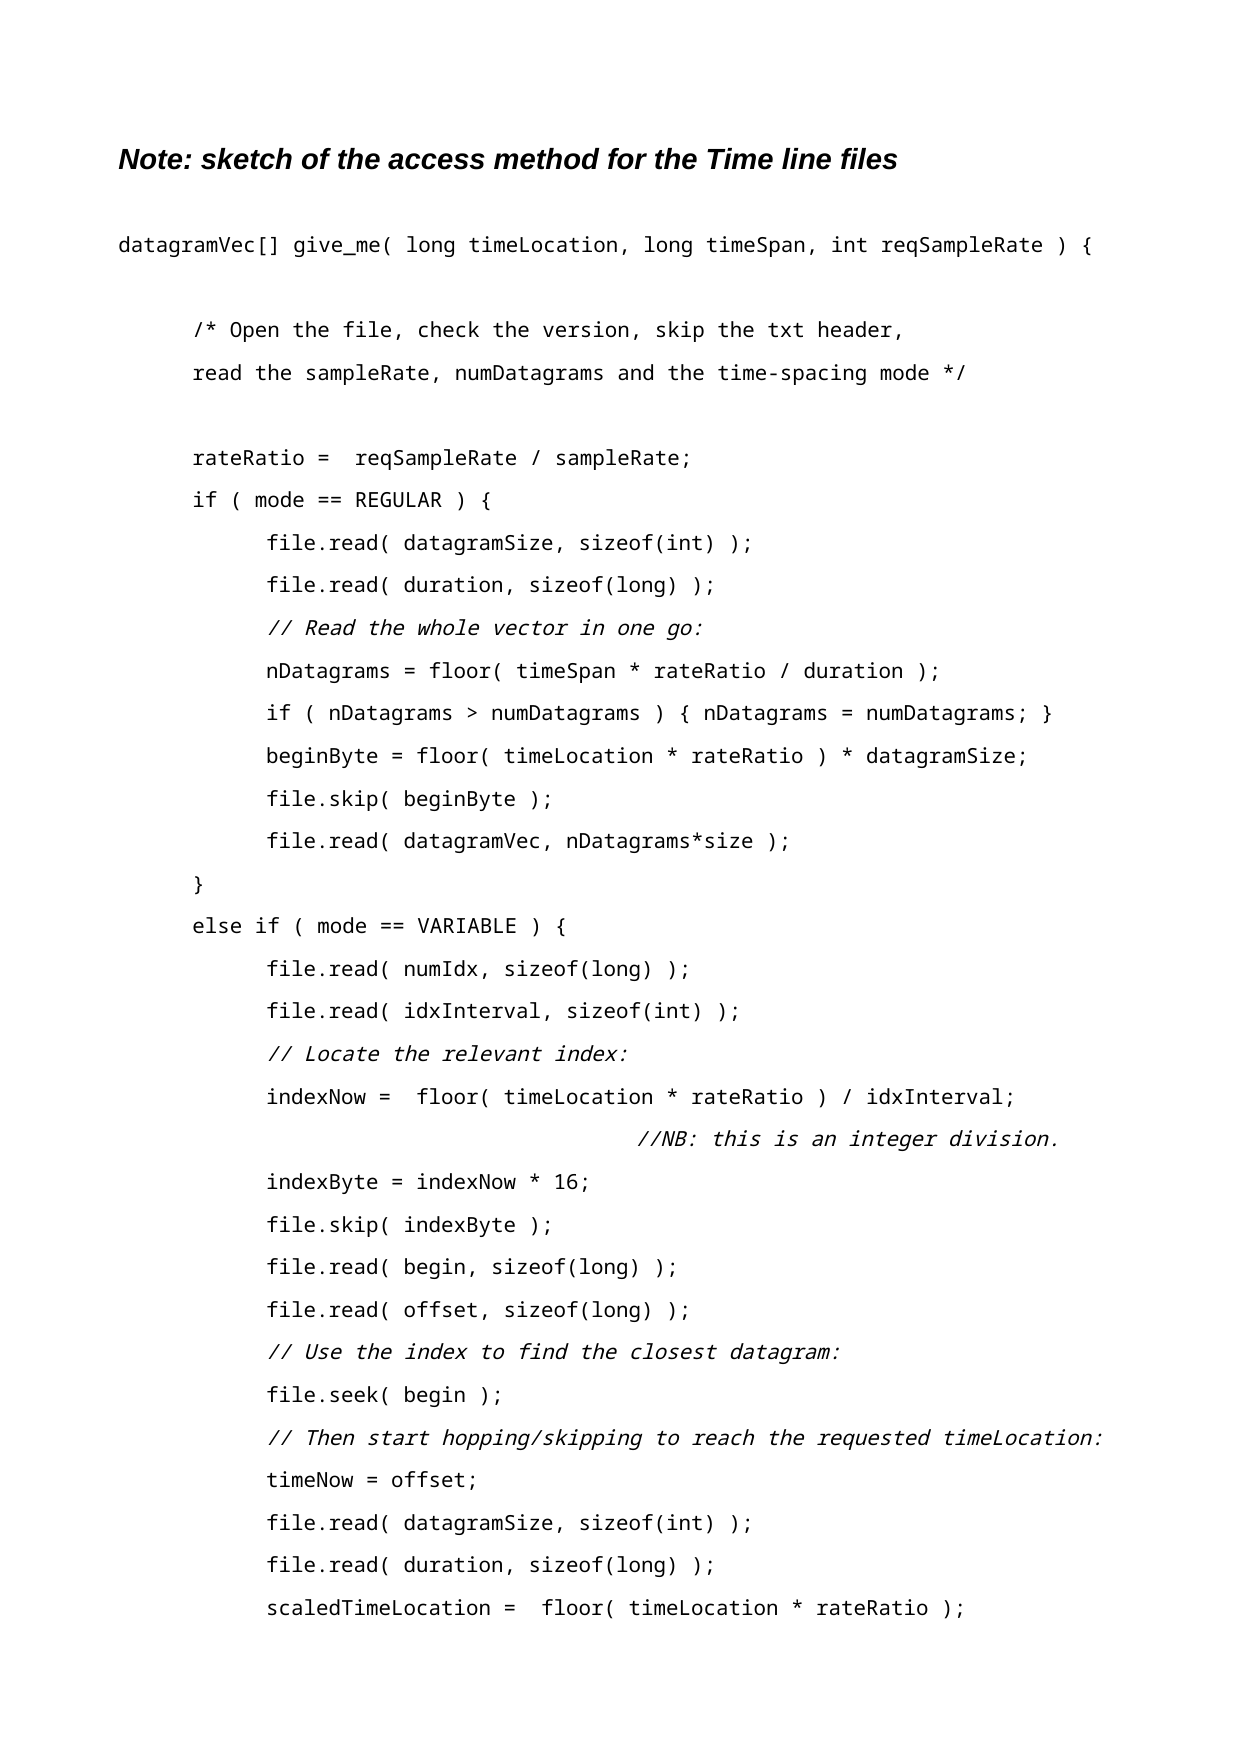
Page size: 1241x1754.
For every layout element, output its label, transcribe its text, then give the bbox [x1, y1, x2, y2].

text if ( nDatagrams > numDatagrams ) { nDatagrams = numDatagrams; } [118, 698, 1122, 727]
text beginByte = floor( timeLocation * rateRatio ) * datagramSize; [118, 741, 1122, 769]
text rateRatio = reqSampleRate / sampleRate; [118, 443, 1122, 471]
text file.read( datagramSize, sizeof(int) ); [118, 1508, 1122, 1536]
text } [118, 869, 1122, 897]
text datagramVec[] give_me( long timeLocation, long timeSpan, int reqSampleRate ) { [118, 230, 1122, 258]
text file.read( numIdx, sizeof(long) ); [118, 954, 1122, 982]
text indexByte = indexNow * 16; [118, 1167, 1122, 1196]
text file.read( duration, sizeof(long) ); [118, 571, 1122, 599]
text else if ( mode == VARIABLE ) { [118, 911, 1122, 940]
text // Locate the relevant index: [118, 1039, 1122, 1068]
text //NB: this is an integer division. [118, 1124, 1122, 1153]
text // Read the whole vector in one go: [118, 613, 1122, 642]
text timeNow = offset; [118, 1465, 1122, 1494]
text indexNow = floor( timeLocation * rateRatio ) / idxInterval; [118, 1082, 1122, 1110]
text // Then start hopping/skipping to reach the requested timeLocation: [118, 1423, 1122, 1451]
text file.read( idxInterval, sizeof(int) ); [118, 997, 1122, 1025]
text scaledTimeLocation = floor( timeLocation * rateRatio ); [118, 1593, 1122, 1622]
text file.read( offset, sizeof(long) ); [118, 1295, 1122, 1323]
text file.read( duration, sizeof(long) ); [118, 1551, 1122, 1579]
text /* Open the file, check the version, skip the txt header, [118, 315, 1122, 343]
text file.read( datagramSize, sizeof(int) ); [118, 528, 1122, 556]
text if ( mode == REGULAR ) { [118, 485, 1122, 514]
text file.seek( begin ); [118, 1380, 1122, 1408]
text // Use the index to find the closest datagram: [118, 1337, 1122, 1366]
subtitle Note: sketch of the access method for the Time line files [118, 143, 1122, 176]
text file.read( datagramVec, nDatagrams*size ); [118, 826, 1122, 855]
text read the sampleRate, numDatagrams and the time-spacing mode */ [118, 358, 1122, 386]
text file.skip( beginByte ); [118, 784, 1122, 812]
text nDatagrams = floor( timeSpan * rateRatio / duration ); [118, 656, 1122, 684]
text file.read( begin, sizeof(long) ); [118, 1252, 1122, 1281]
text file.skip( indexByte ); [118, 1210, 1122, 1238]
